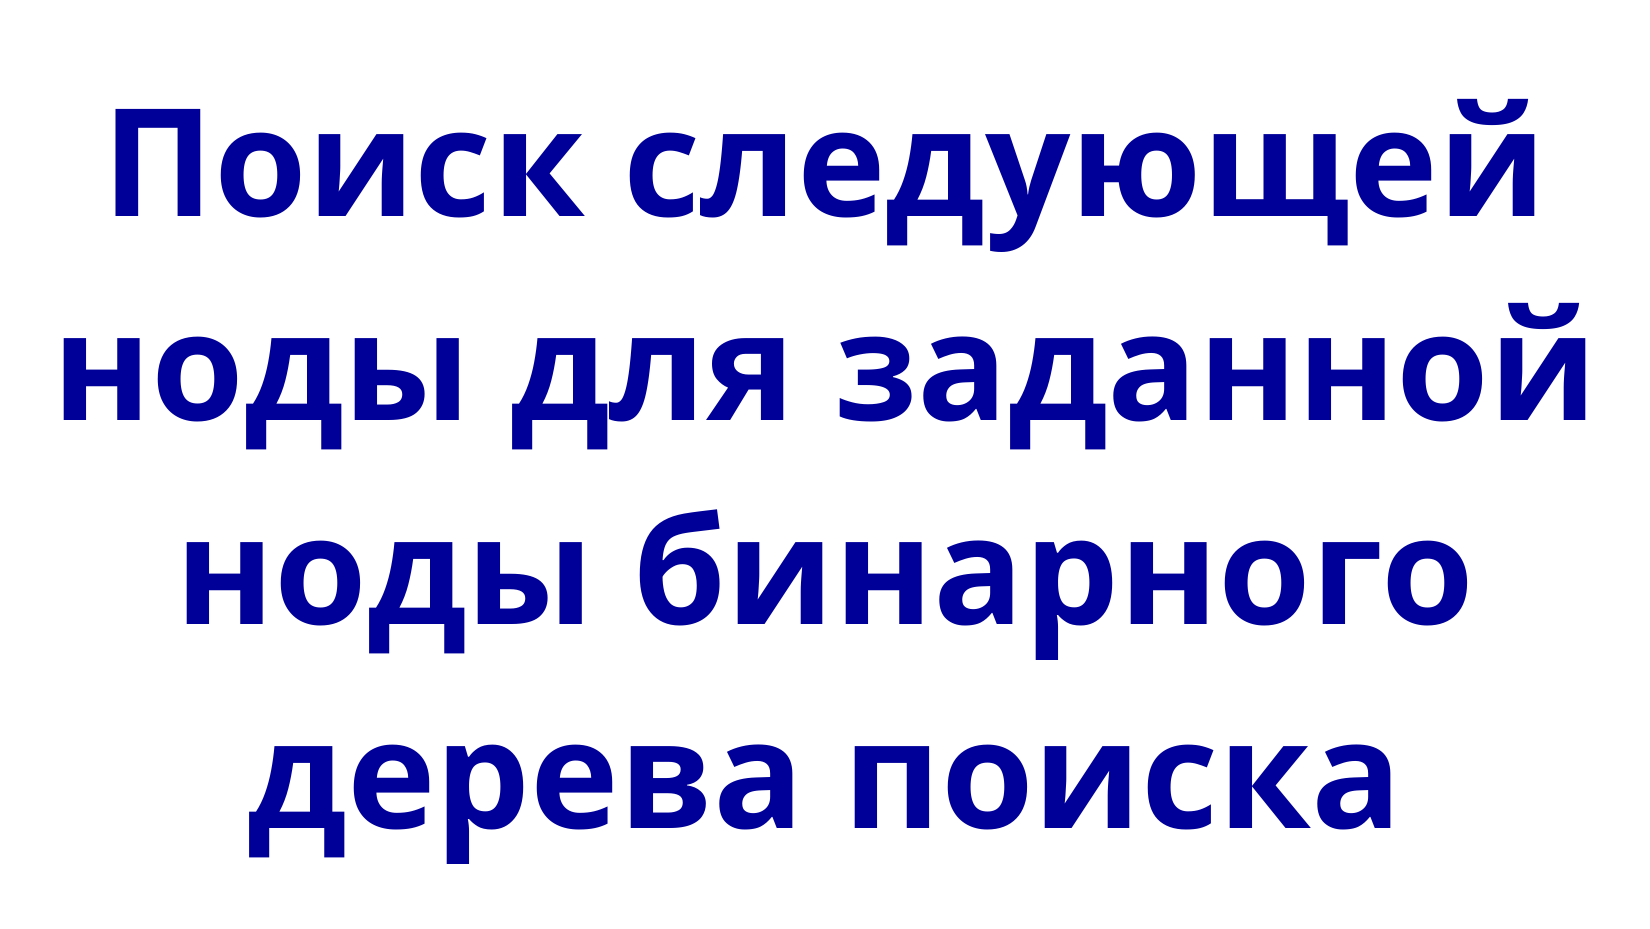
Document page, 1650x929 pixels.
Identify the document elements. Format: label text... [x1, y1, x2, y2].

subtitle Поиск следующей ноды для заданной ноды бинарного дерева поиска [0, 0, 1650, 929]
